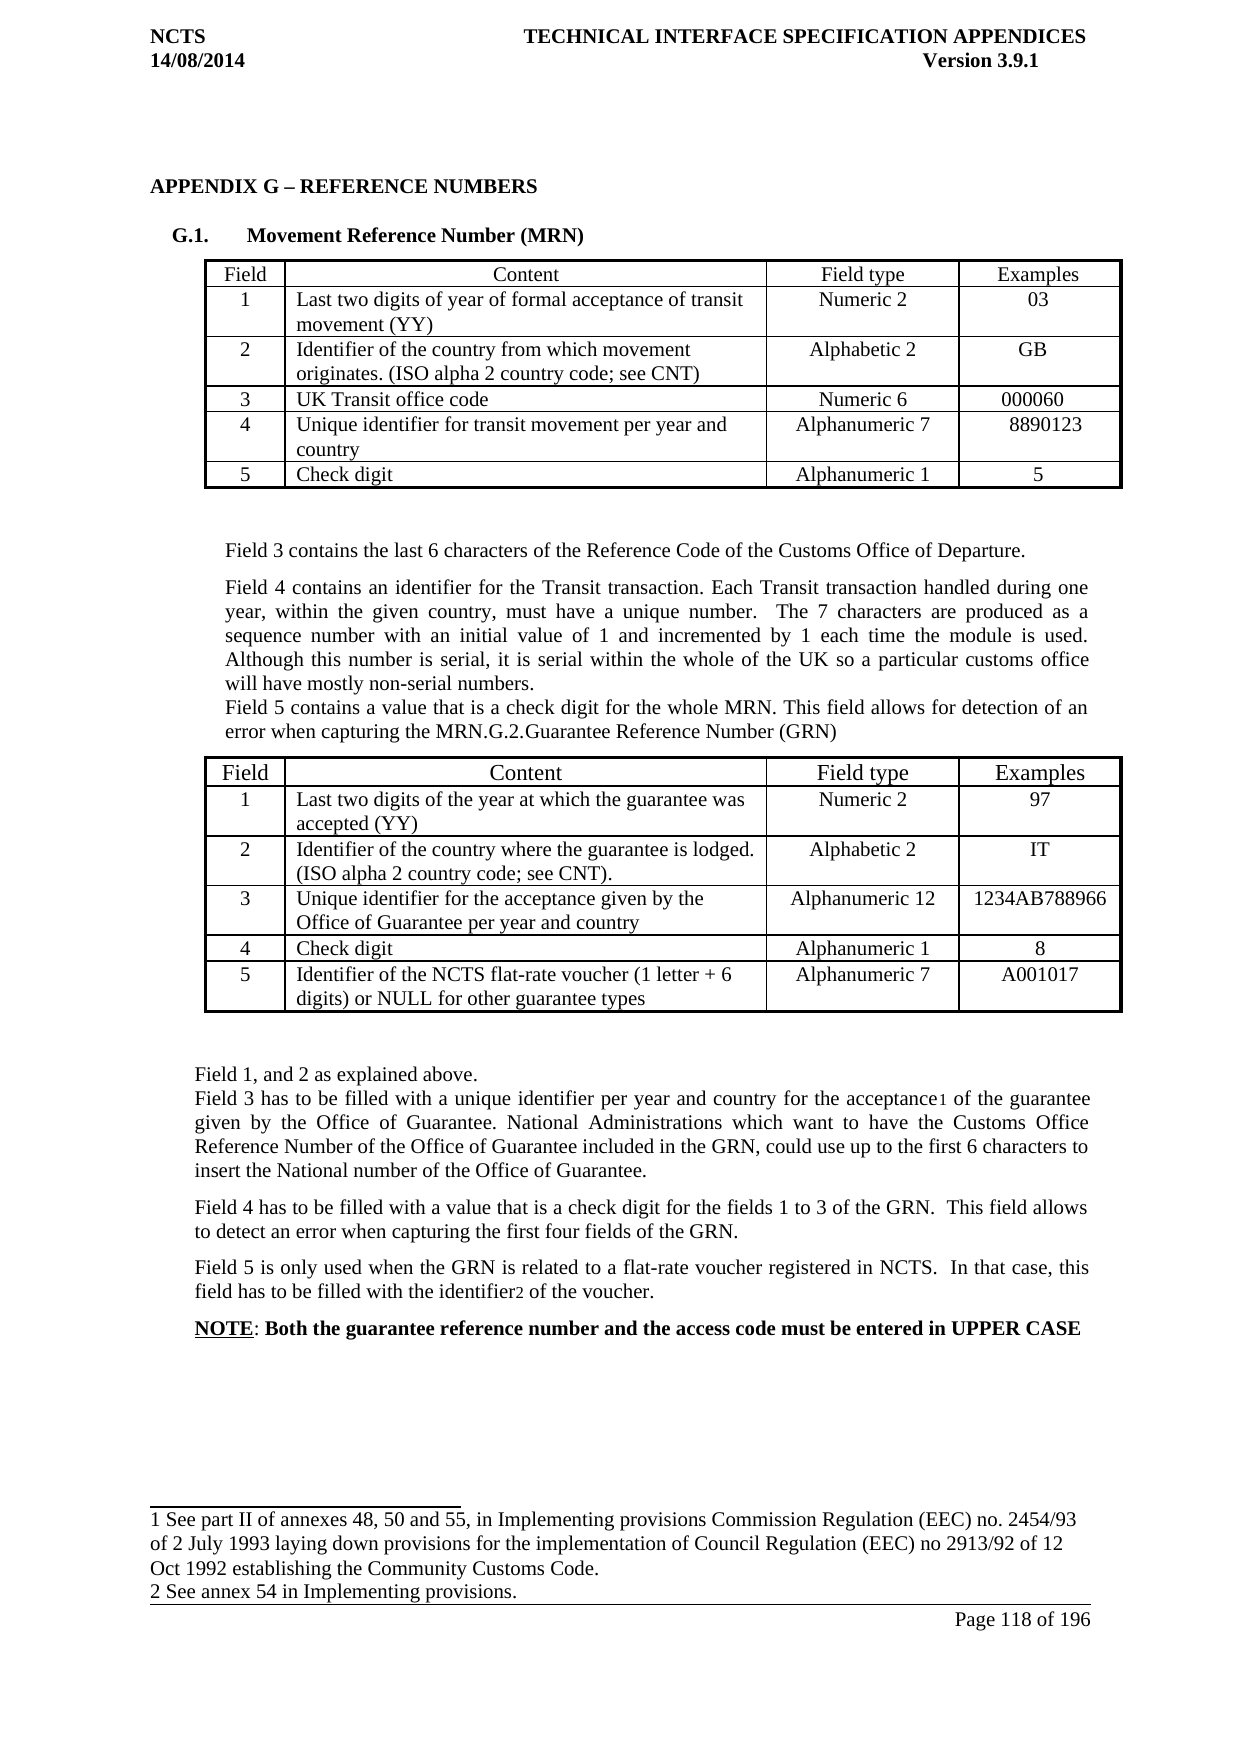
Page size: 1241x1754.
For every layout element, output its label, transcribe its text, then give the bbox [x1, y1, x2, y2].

table_cell Alphanumeric 7 [767, 412, 958, 461]
text Field 4 contains an identifier for the Transit transaction. Each Transit transaction handled during one year, within the given country, must have a unique number. The 7 characters are produced as a sequence number with an initial value of 1 and incremented by 1 each time the module is used. Although this number is serial, it is serial within the whole of the UK so a particular customs office will have mostly non-serial numbers. [225, 575, 1091, 695]
text Field 4 has to be filled with a value that is a check digit for the fields 1 to 3 of the GRN. This field allows to detect an error when capturing the first four fields of the GRN. [194, 1195, 1091, 1243]
table_cell GB [960, 337, 1119, 385]
subtitle Appendix g – reference numbers [150, 174, 1091, 198]
table_cell 4 [207, 936, 284, 960]
table_cell Numeric 2 [767, 787, 958, 835]
table_cell 8 [960, 936, 1119, 960]
table_cell Alphanumeric 1 [767, 462, 958, 486]
table_cell 5 [207, 962, 284, 1010]
table_cell Alphabetic 2 [767, 837, 958, 885]
text See part II of annexes 48, 50 and 55, in Implementing provisions Commission Regulation (EEC) no. 2454/93 of 2 July 1993 laying down provisions for the implementation of Council Regulation (EEC) no 2913/92 of 12 Oct 1992 establishing the Community Customs Code. [150, 1507, 1091, 1579]
table_cell 97 [960, 787, 1119, 835]
table_cell IT [960, 837, 1119, 885]
table_cell 03 [960, 287, 1119, 336]
table_cell Alphanumeric 1 [767, 936, 958, 960]
table_cell Last two digits of the year at which the guarantee was accepted (YY) [286, 787, 766, 835]
text See annex 54 in Implementing provisions. [150, 1579, 1091, 1603]
table_cell Alphanumeric 7 [767, 962, 958, 1010]
table_cell Numeric 6 [767, 387, 958, 411]
table_cell Alphanumeric 12 [767, 886, 958, 934]
table_header Field [207, 759, 284, 785]
table_cell Check digit [286, 462, 766, 486]
table_header Examples [960, 759, 1119, 785]
table_cell A001017 [960, 962, 1119, 1010]
table_cell Last two digits of year of formal acceptance of transit movement (YY) [286, 287, 766, 336]
table_cell Unique identifier for transit movement per year and country [286, 412, 766, 461]
table_header Field type [767, 262, 958, 286]
table_cell Unique identifier for the acceptance given by the Office of Guarantee per year and country [286, 886, 766, 934]
text Field 5 is only used when the GRN is related to a flat-rate voucher registered in NCTS. In that case, this field has to be filled with the identifier of the voucher. [194, 1255, 1091, 1303]
table_cell 8890123 [960, 412, 1119, 461]
text Field 3 has to be filled with a unique identifier per year and country for the acceptance of the guarantee given by the Office of Guarantee. National Administrations which want to have the Customs Office Reference Number of the Office of Guarantee included in the GRN, could use up to the first 6 characters to insert the National number of the Office of Guarantee. [194, 1086, 1091, 1182]
table_cell Check digit [286, 936, 766, 960]
table_cell Identifier of the country where the guarantee is lodged. (ISO alpha 2 country code; see CNT). [286, 837, 766, 885]
table_header Content [286, 262, 766, 286]
table_header Content [286, 759, 766, 785]
text Field 1, and 2 as explained above. [194, 1062, 1091, 1086]
table_cell 3 [207, 387, 284, 411]
table_cell 3 [207, 886, 284, 934]
subtitle G.1. Movement Reference Number (MRN) [172, 223, 1091, 247]
text NOTE: Both the guarantee reference number and the access code must be entered in UPPER CASE [194, 1316, 1091, 1340]
table_cell 000060 [960, 387, 1119, 411]
table_cell 5 [207, 462, 284, 486]
text Field 5 contains a value that is a check digit for the whole MRN. This field allows for detection of an error when capturing the MRN.G.2. Guarantee Reference Number (GRN) [225, 695, 1091, 743]
table_cell 1 [207, 287, 284, 336]
table_cell UK Transit office code [286, 387, 766, 411]
text Field 3 contains the last 6 characters of the Reference Code of the Customs Office of Departure. [225, 538, 1091, 562]
table_header Field type [767, 759, 958, 785]
table_cell Identifier of the country from which movement originates. (ISO alpha 2 country code; see CNT) [286, 337, 766, 385]
table_cell Alphabetic 2 [767, 337, 958, 385]
table_cell 1234AB788966 [960, 886, 1119, 934]
table_cell 2 [207, 837, 284, 885]
table_cell 5 [960, 462, 1119, 486]
table_header Examples [960, 262, 1119, 286]
table_cell 2 [207, 337, 284, 385]
table_header Field [207, 262, 284, 286]
table_cell 4 [207, 412, 284, 461]
table_cell 1 [207, 787, 284, 835]
table_cell Identifier of the NCTS flat-rate voucher (1 letter + 6 digits) or NULL for other guarantee types [286, 962, 766, 1010]
table_cell Numeric 2 [767, 287, 958, 336]
